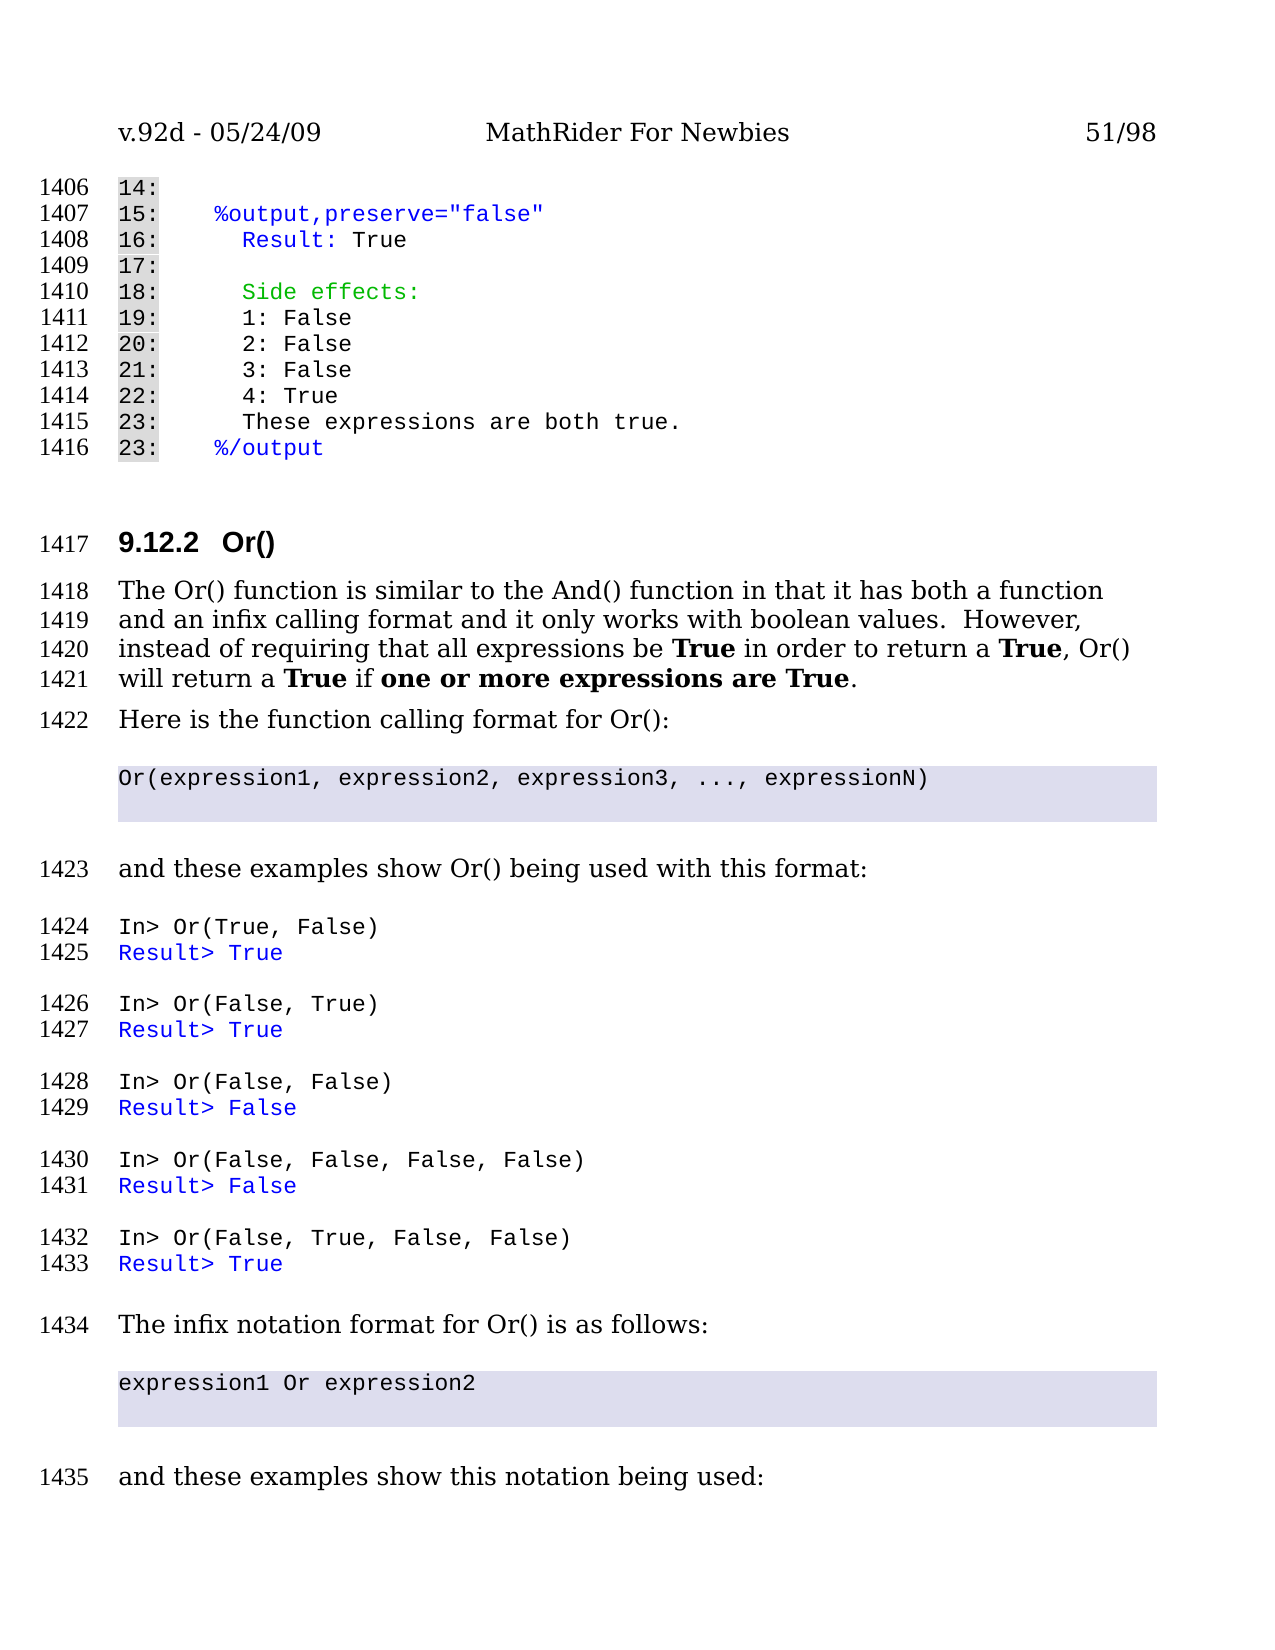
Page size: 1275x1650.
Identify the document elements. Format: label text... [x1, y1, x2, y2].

text In> Or(False, True, False, False) [118, 1226, 1157, 1252]
text Here is the function calling format for Or(): [118, 705, 1157, 734]
text The Or() function is similar to the And() function in that it has both a function and an infix calling format and it only works with boolean values. However, instead of requiring that all expressions be True in order to return a True, Or() will return a True if one or more expressions are True. [118, 576, 1157, 693]
text 22: 4: True [118, 384, 1157, 410]
text and these examples show Or() being used with this format: [118, 854, 1157, 883]
text The infix notation format for Or() is as follows: [118, 1310, 1157, 1339]
text In> Or(False, False) [118, 1071, 1157, 1097]
subtitle Or() [118, 524, 1157, 558]
table_header expression1 Or expression2 [118, 1371, 1157, 1427]
text In> Or(True, False) [118, 915, 1157, 941]
text In> Or(False, False, False, False) [118, 1148, 1157, 1174]
text 17: [118, 254, 1157, 281]
text Result> True [118, 1252, 1157, 1278]
text 23: These expressions are both true. [118, 410, 1157, 436]
text Result> True [118, 1019, 1157, 1045]
text Result> False [118, 1097, 1157, 1122]
text 23: %/output [118, 436, 1157, 462]
text In> Or(False, True) [118, 993, 1157, 1019]
text and these examples show this notation being used: [118, 1462, 1157, 1491]
text Result> True [118, 941, 1157, 967]
table_header Or(expression1, expression2, expression3, ..., expressionN) [118, 766, 1157, 822]
text 21: 3: False [118, 358, 1157, 384]
text 15: %output,preserve="false" [118, 203, 1157, 229]
text 20: 2: False [118, 332, 1157, 358]
text 18: Side effects: [118, 281, 1157, 306]
text 14: [118, 177, 1157, 203]
text 19: 1: False [118, 306, 1157, 332]
text 16: Result: True [118, 229, 1157, 254]
text Result> False [118, 1174, 1157, 1200]
